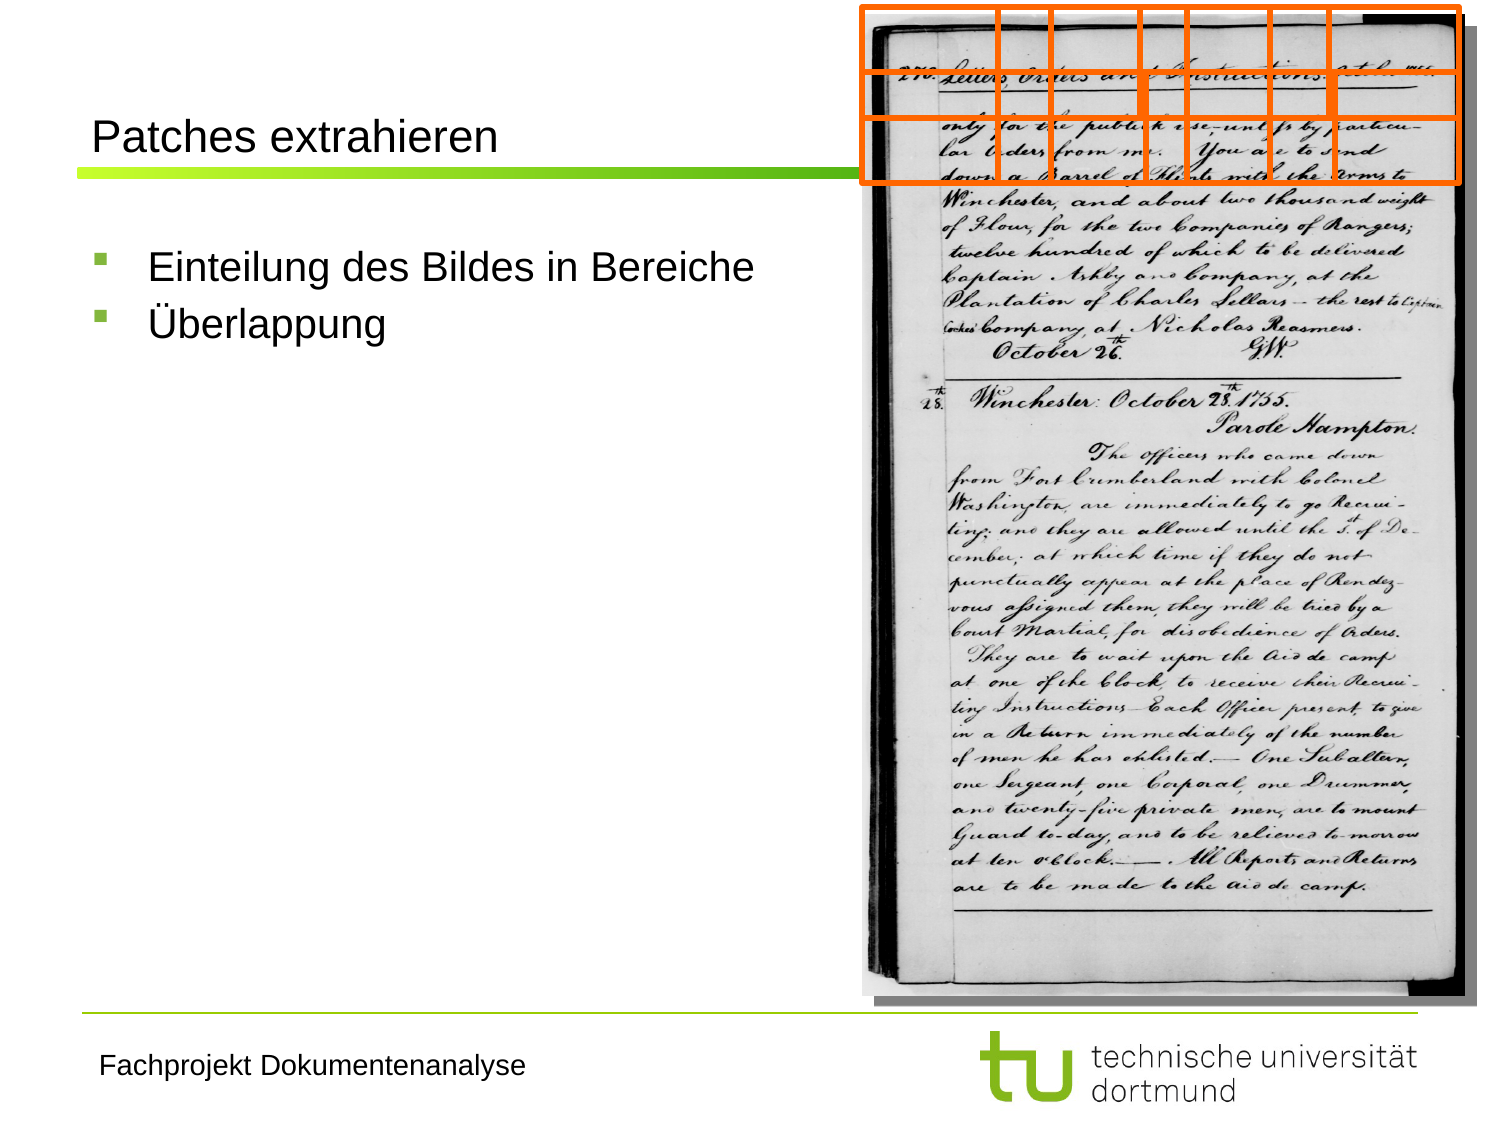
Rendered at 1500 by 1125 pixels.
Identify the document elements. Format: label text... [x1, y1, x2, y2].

picture [1190, 75, 1267, 115]
title Patches extrahieren [76, 7, 859, 170]
picture [1054, 121, 1143, 180]
picture [1190, 14, 1267, 69]
picture [865, 121, 995, 180]
picture [1273, 121, 1332, 180]
picture [1149, 121, 1184, 180]
picture [862, 14, 1465, 996]
picture [1338, 121, 1456, 180]
picture [1054, 75, 1137, 115]
picture [980, 1031, 1418, 1111]
picture [1273, 14, 1326, 69]
picture [1054, 14, 1137, 69]
picture [1001, 75, 1048, 115]
picture [1001, 14, 1048, 69]
picture [1273, 75, 1326, 115]
picture [1143, 14, 1184, 69]
list Einteilung des Bildes in Bereiche Überlappung [76, 231, 874, 1000]
picture [1190, 121, 1267, 180]
title Patches extrahieren [865, 10, 995, 14]
picture [865, 75, 995, 115]
picture [865, 14, 995, 69]
picture [1332, 14, 1456, 69]
picture [1338, 75, 1456, 115]
picture [1001, 121, 1048, 180]
picture [1149, 75, 1184, 115]
